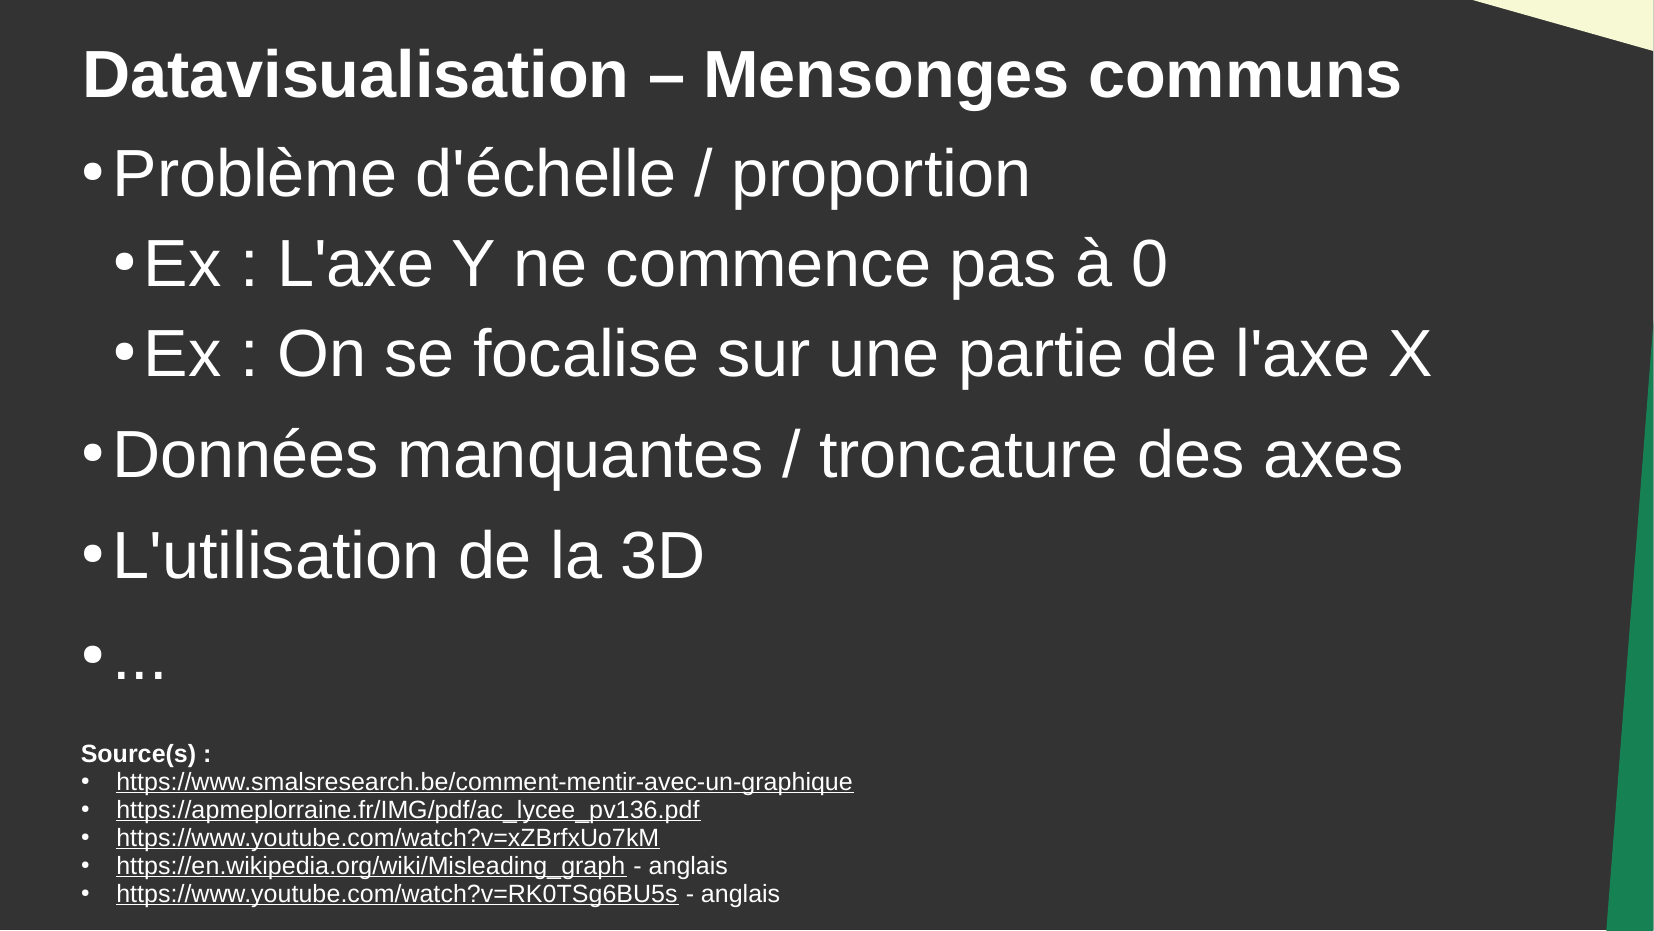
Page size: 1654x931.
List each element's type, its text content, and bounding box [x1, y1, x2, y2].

text_box [1606, 313, 1654, 931]
list Problème d'échelle / proportion Ex : L'axe Y ne commence pas à 0 Ex : On se focalise sur une partie de l'axe X Données manquantes / troncature des axes L'utilisation de la 3D ... [80, 135, 1619, 697]
title Datavisualisation – Mensonges communs [82, 37, 1571, 122]
text_box Source(s) : https://www.smalsresearch.be/comment-mentir-avec-un-graphique https://apmeplorraine.fr/IMG/pdf/ac_lycee_pv136.pdf https://www.youtube.com/watch?v=xZBrfxUo7kM https://en.wikipedia.org/wiki/Misleading_graph - anglais https://www.youtube.com/watch?v=RK0TSg6BU5s - anglais [66, 732, 1483, 916]
text_box [1472, 0, 1654, 52]
